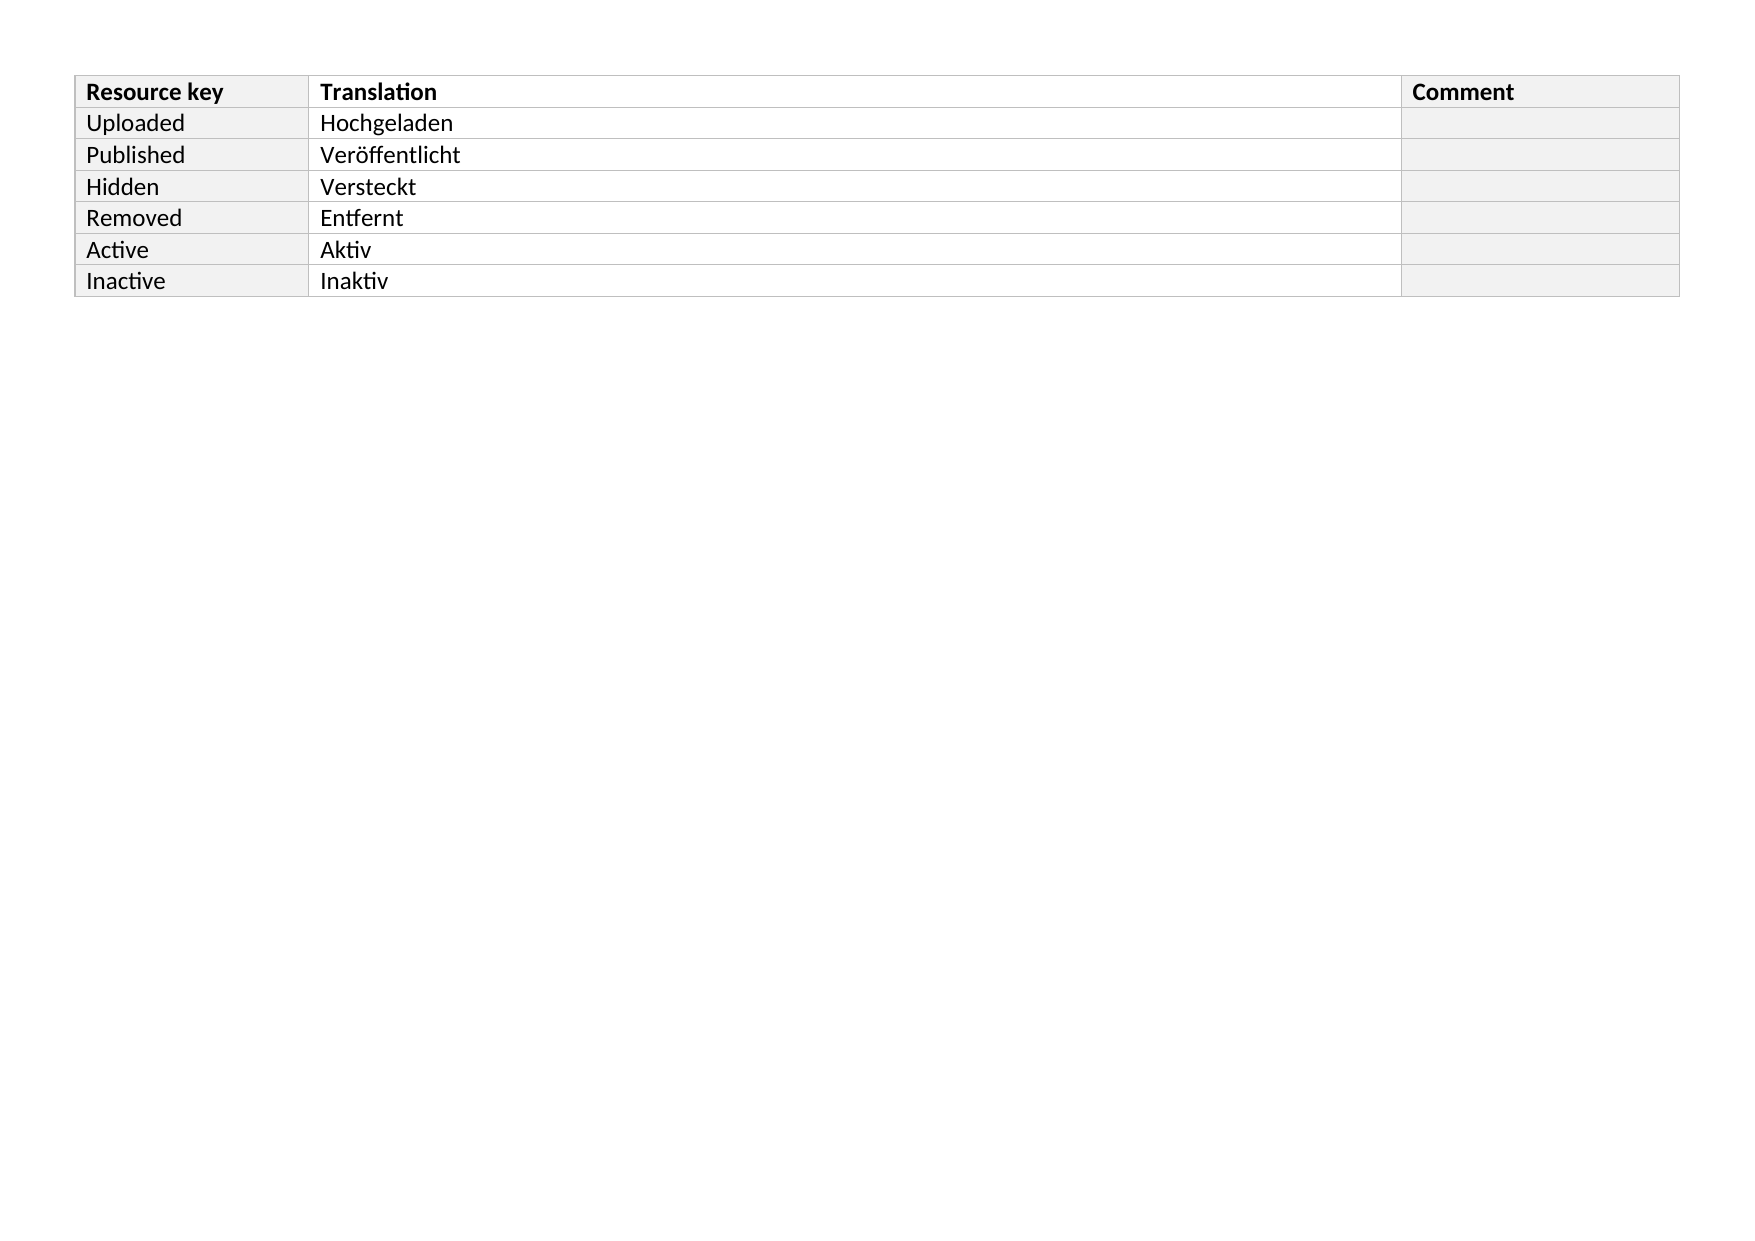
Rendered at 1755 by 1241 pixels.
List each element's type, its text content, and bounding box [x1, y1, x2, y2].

table_cell Entfernt [309, 202, 1401, 233]
table_cell Active [76, 234, 308, 264]
table_cell [1402, 139, 1679, 170]
table_cell Published [76, 139, 308, 170]
table_header Resource key [76, 76, 308, 107]
table_cell Uploaded [76, 108, 308, 138]
table_header Translation [309, 76, 1401, 107]
table_cell Inactive [76, 265, 308, 296]
table_cell Removed [76, 202, 308, 233]
table_cell Aktiv [309, 234, 1401, 264]
table_cell Hochgeladen [309, 108, 1401, 138]
table_cell Versteckt [309, 171, 1401, 201]
table_cell [1402, 202, 1679, 233]
table_cell [1402, 171, 1679, 201]
table_cell [1402, 265, 1679, 296]
table_cell [1402, 108, 1679, 138]
table_cell Veröffentlicht [309, 139, 1401, 170]
table_cell Inaktiv [309, 265, 1401, 296]
table_header Comment [1402, 76, 1679, 107]
table_cell Hidden [76, 171, 308, 201]
table_cell [1402, 234, 1679, 264]
